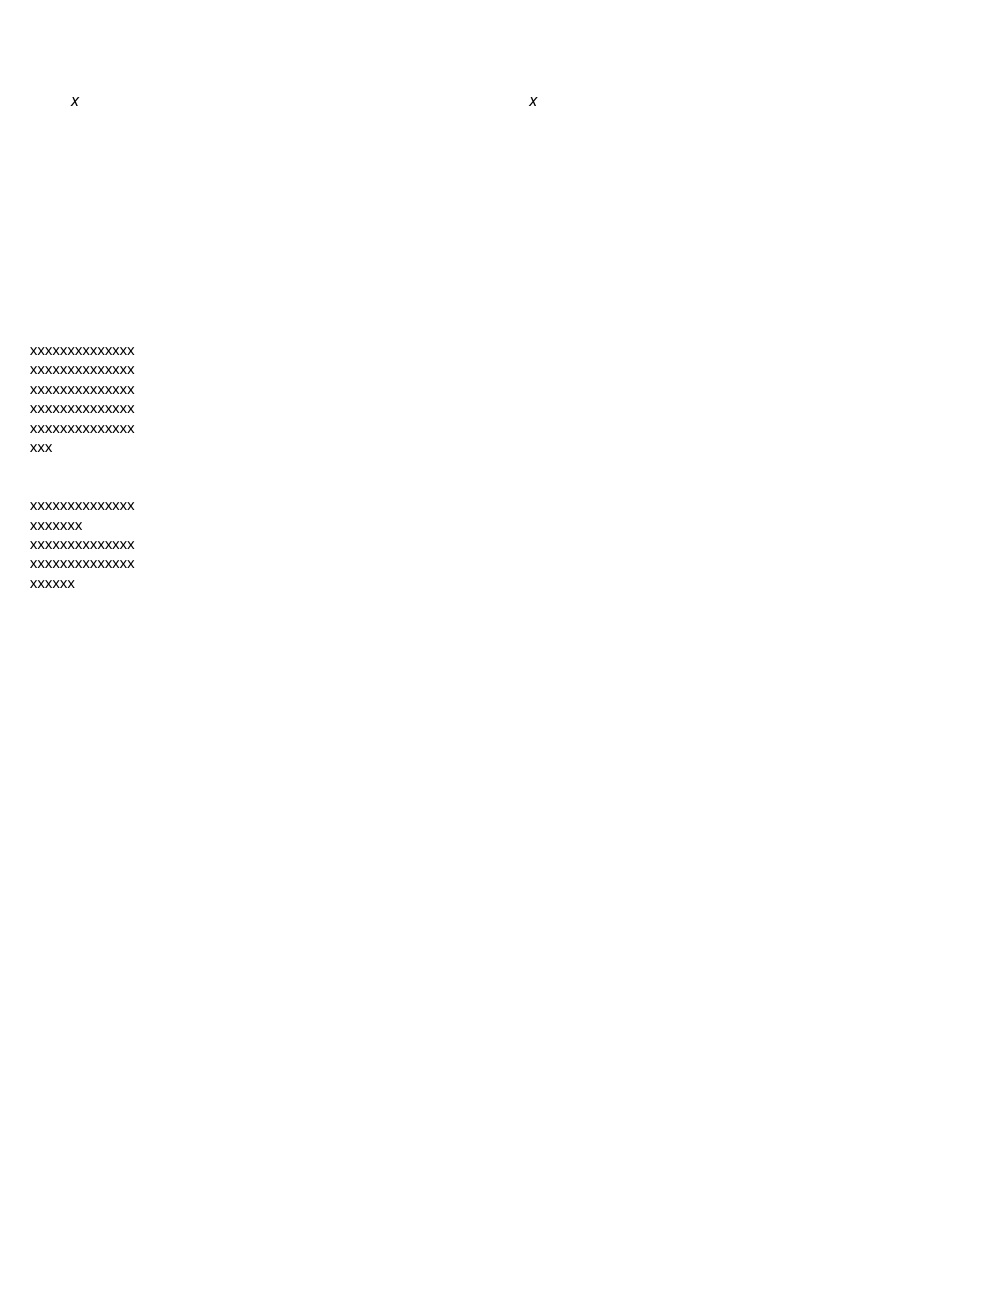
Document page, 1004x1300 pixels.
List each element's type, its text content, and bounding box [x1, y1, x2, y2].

text xxxxxxxxxxxxxxxxxxxxx xxxxxxxxxxxxxxxxxxxxxxxxxxxxxxxxxx [29, 495, 136, 592]
text xxxxxxxxxxxxxxxxxxxxxxxxxxxxxxxxxxxxxxxxxxxxxxxxxxxxxxxxxxxxxxxxxxxxxxxxx [29, 339, 142, 456]
